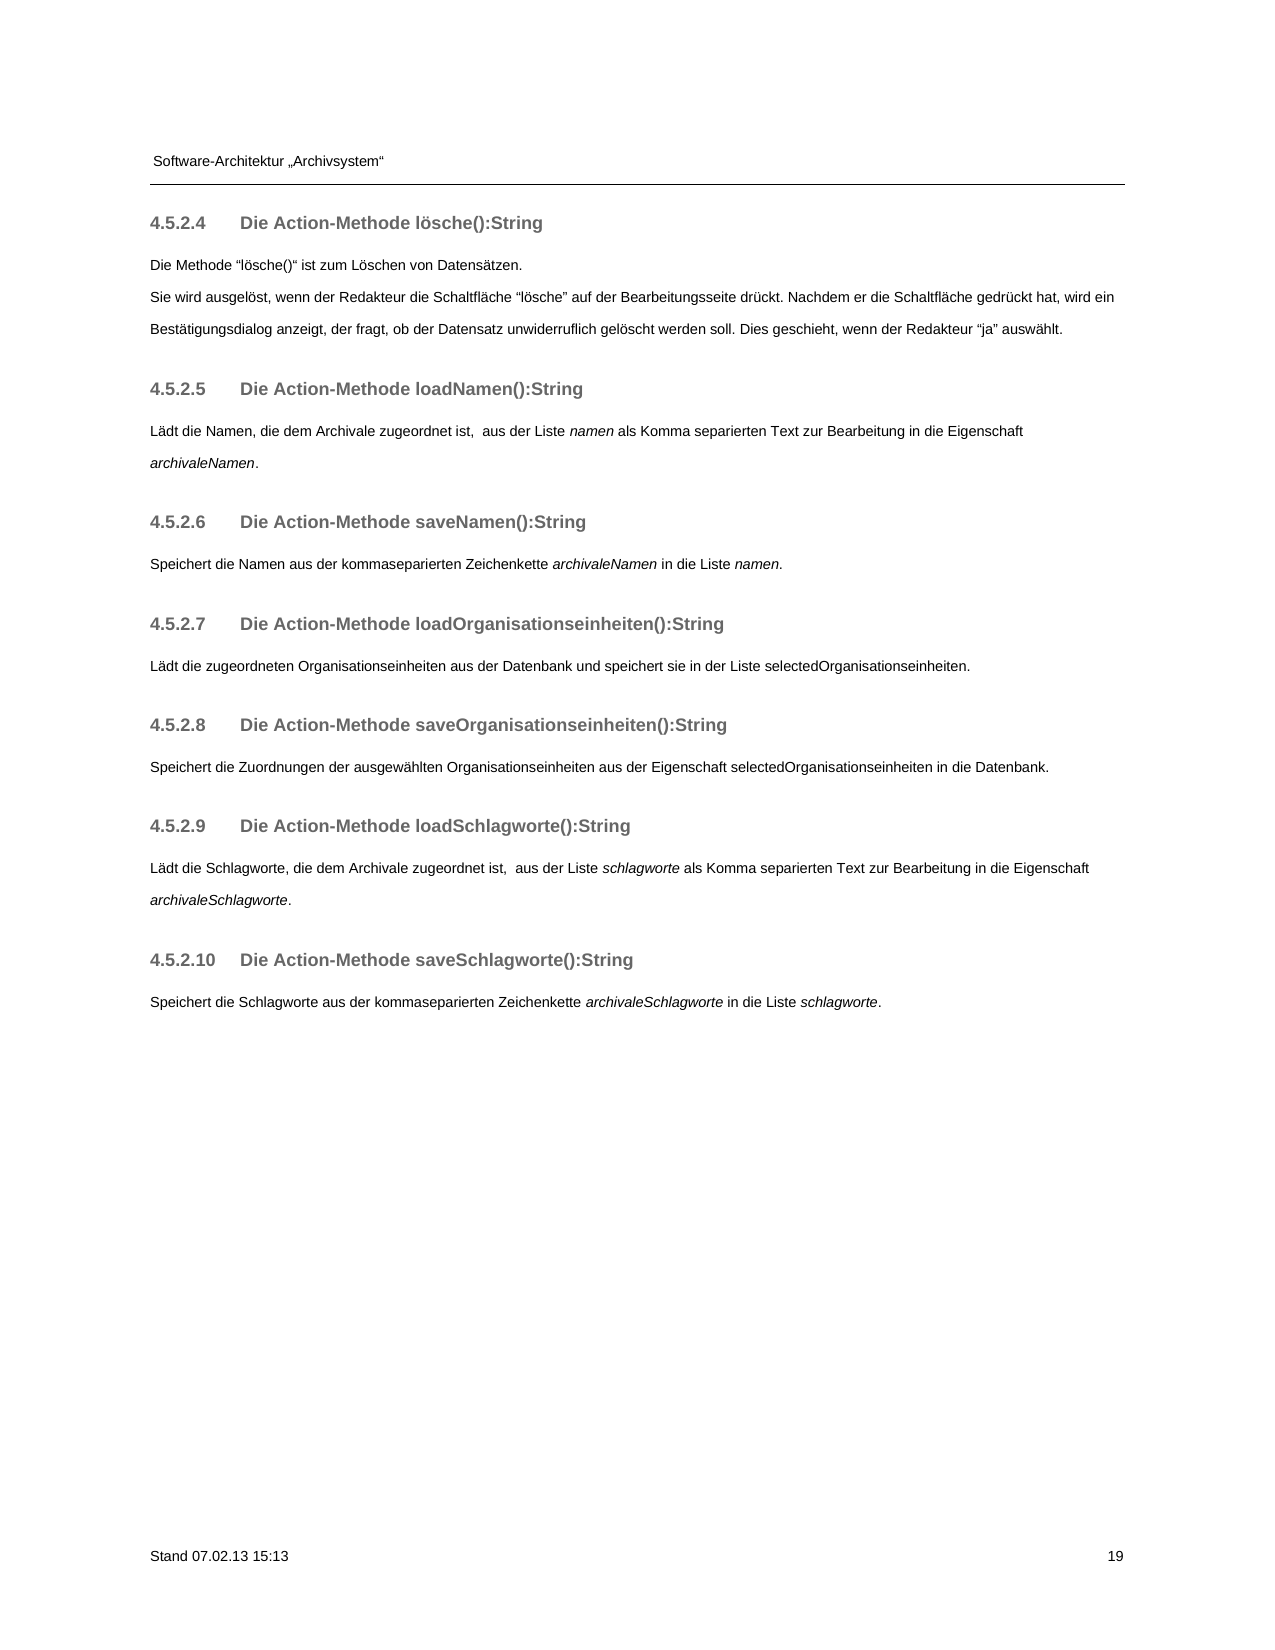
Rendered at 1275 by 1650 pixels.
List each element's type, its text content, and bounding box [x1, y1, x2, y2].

subtitle Die Action-Methode loadSchlagworte():String [150, 816, 1125, 851]
subtitle Die Action-Methode loadNamen():String [150, 379, 1125, 414]
text Speichert die Schlagworte aus der kommaseparierten Zeichenkette archivaleSchlagworte in die Liste schlagworte. [150, 994, 1125, 1022]
subtitle Die Action-Methode saveSchlagworte():String [150, 950, 1125, 985]
text Die Methode “lösche()“ ist zum Löschen von Datensätzen. [150, 258, 1125, 286]
subtitle Die Action-Methode saveNamen():String [150, 512, 1125, 547]
text Speichert die Zuordnungen der ausgewählten Organisationseinheiten aus der Eigenschaft selectedOrganisationseinheiten in die Datenbank. [150, 759, 1125, 787]
text Lädt die Namen, die dem Archivale zugeordnet ist, aus der Liste namen als Komma separierten Text zur Bearbeitung in die Eigenschaft archivaleNamen. [150, 423, 1125, 483]
subtitle Die Action-Methode saveOrganisationseinheiten():String [150, 715, 1125, 750]
subtitle Die Action-Methode lösche():String [150, 213, 1125, 248]
subtitle Die Action-Methode loadOrganisationseinheiten():String [150, 614, 1125, 648]
text Speichert die Namen aus der kommaseparierten Zeichenkette archivaleNamen in die Liste namen. [150, 557, 1125, 584]
text Sie wird ausgelöst, wenn der Redakteur die Schaltfläche “lösche” auf der Bearbeitungsseite drückt. Nachdem er die Schaltfläche gedrückt hat, wird ein Bestätigungsdialog anzeigt, der fragt, ob der Datensatz unwiderruflich gelöscht werden soll. Dies geschieht, wenn der Redakteur “ja” auswählt. [150, 290, 1125, 350]
text Lädt die zugeordneten Organisationseinheiten aus der Datenbank und speichert sie in der Liste selectedOrganisationseinheiten. [150, 658, 1125, 686]
text Lädt die Schlagworte, die dem Archivale zugeordnet ist, aus der Liste schlagworte als Komma separierten Text zur Bearbeitung in die Eigenschaft archivaleSchlagworte. [150, 861, 1125, 921]
